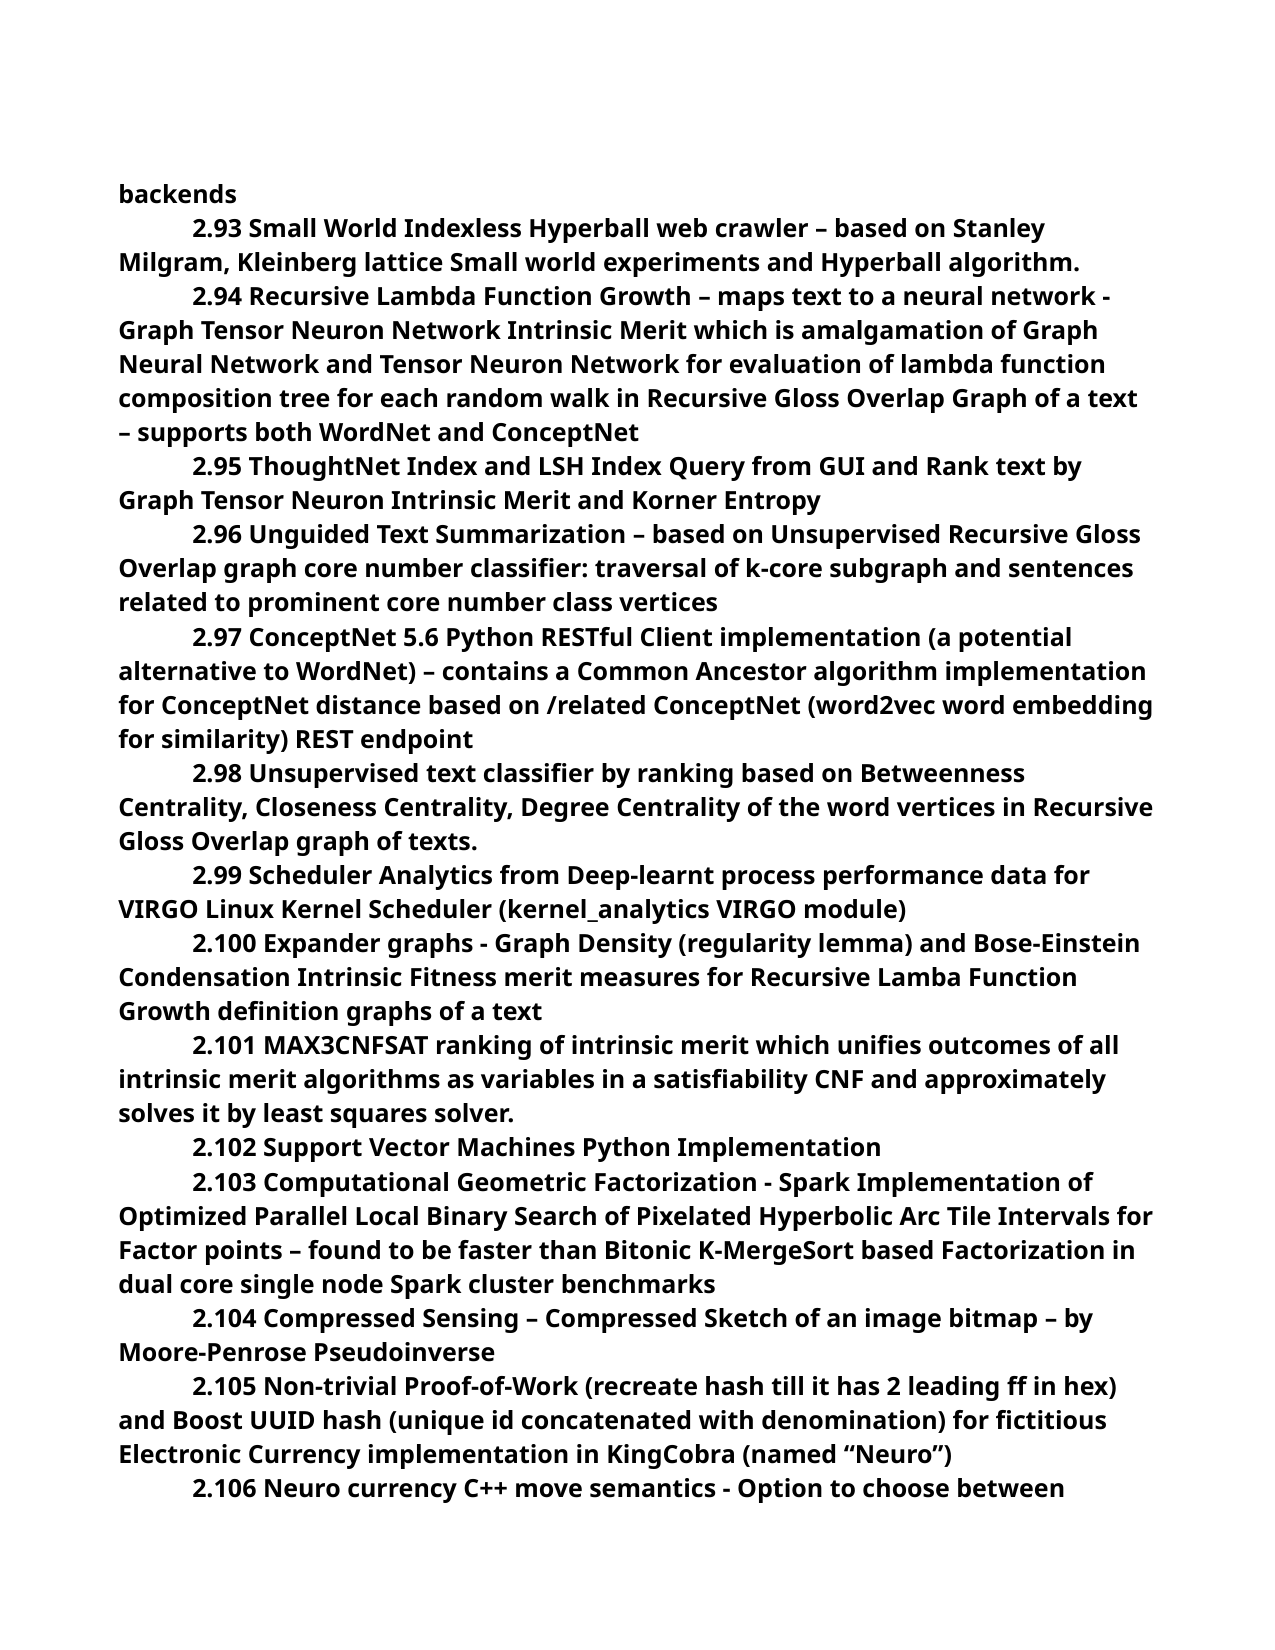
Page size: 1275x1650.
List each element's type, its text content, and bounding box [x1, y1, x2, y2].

text 2.102 Support Vector Machines Python Implementation [118, 1130, 1157, 1164]
text 2.99 Scheduler Analytics from Deep-learnt process performance data for VIRGO Linux Kernel Scheduler (kernel_analytics VIRGO module) [118, 858, 1157, 926]
text 2.93 Small World Indexless Hyperball web crawler – based on Stanley Milgram, Kleinberg lattice Small world experiments and Hyperball algorithm. [118, 210, 1157, 278]
text 2.95 ThoughtNet Index and LSH Index Query from GUI and Rank text by Graph Tensor Neuron Intrinsic Merit and Korner Entropy [118, 449, 1157, 517]
text 2.94 Recursive Lambda Function Growth – maps text to a neural network - Graph Tensor Neuron Network Intrinsic Merit which is amalgamation of Graph Neural Network and Tensor Neuron Network for evaluation of lambda function composition tree for each random walk in Recursive Gloss Overlap Graph of a text – supports both WordNet and ConceptNet [118, 278, 1157, 449]
text 2.96 Unguided Text Summarization – based on Unsupervised Recursive Gloss Overlap graph core number classifier: traversal of k-core subgraph and sentences related to prominent core number class vertices [118, 517, 1157, 619]
text 2.105 Non-trivial Proof-of-Work (recreate hash till it has 2 leading ff in hex) and Boost UUID hash (unique id concatenated with denomination) for fictitious Electronic Currency implementation in KingCobra (named “Neuro”) [118, 1368, 1157, 1471]
text 2.100 Expander graphs - Graph Density (regularity lemma) and Bose-Einstein Condensation Intrinsic Fitness merit measures for Recursive Lamba Function Growth definition graphs of a text [118, 926, 1157, 1028]
text 2.104 Compressed Sensing – Compressed Sketch of an image bitmap – by Moore-Penrose Pseudoinverse [118, 1300, 1157, 1368]
text 2.98 Unsupervised text classifier by ranking based on Betweenness Centrality, Closeness Centrality, Degree Centrality of the word vertices in Recursive Gloss Overlap graph of texts. [118, 755, 1157, 858]
text backends [118, 176, 1157, 210]
text 2.101 MAX3CNFSAT ranking of intrinsic merit which unifies outcomes of all intrinsic merit algorithms as variables in a satisfiability CNF and approximately solves it by least squares solver. [118, 1028, 1157, 1130]
text 2.106 Neuro currency C++ move semantics - Option to choose between [118, 1471, 1157, 1505]
text 2.97 ConceptNet 5.6 Python RESTful Client implementation (a potential alternative to WordNet) – contains a Common Ancestor algorithm implementation for ConceptNet distance based on /related ConceptNet (word2vec word embedding for similarity) REST endpoint [118, 619, 1157, 755]
text 2.103 Computational Geometric Factorization - Spark Implementation of Optimized Parallel Local Binary Search of Pixelated Hyperbolic Arc Tile Intervals for Factor points – found to be faster than Bitonic K-MergeSort based Factorization in dual core single node Spark cluster benchmarks [118, 1164, 1157, 1300]
